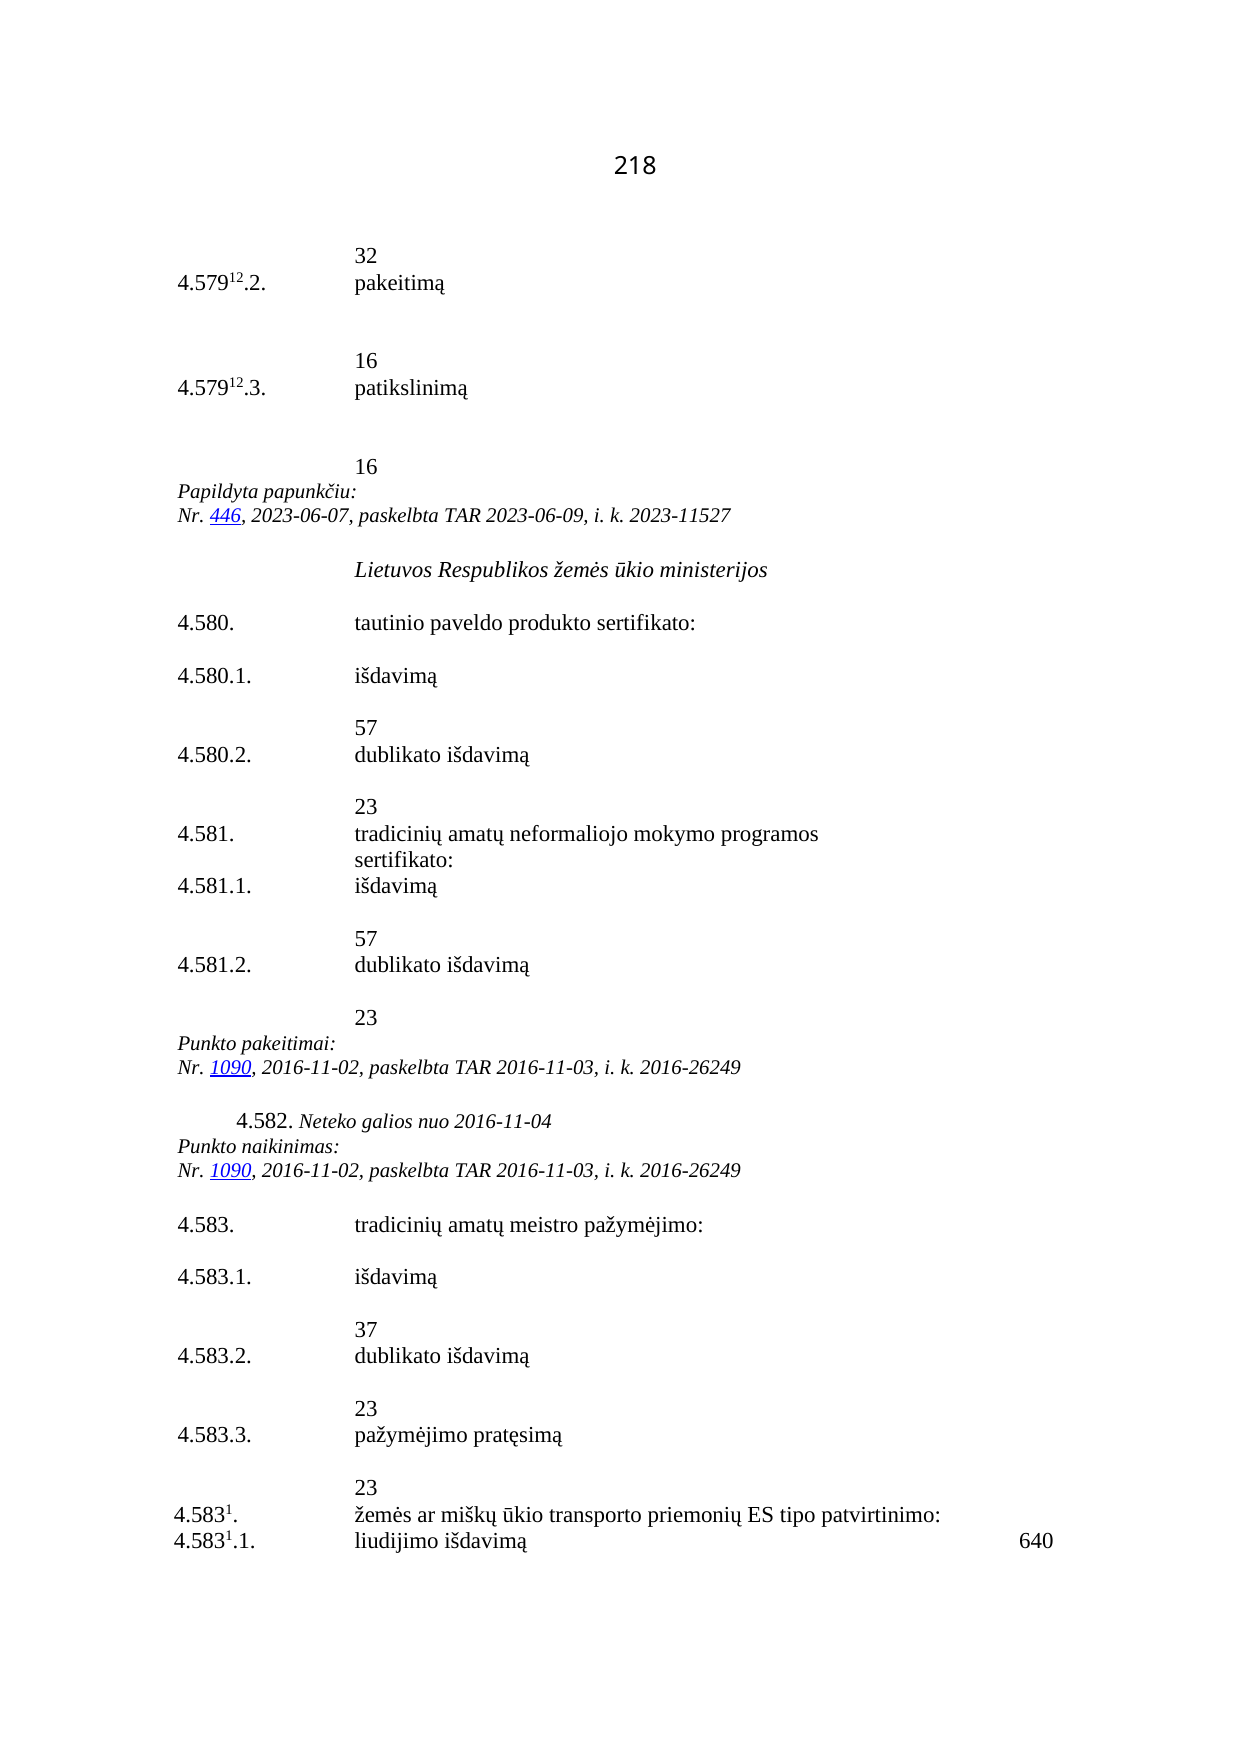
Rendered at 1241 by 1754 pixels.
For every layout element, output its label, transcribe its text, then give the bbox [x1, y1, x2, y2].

text Papildyta papunkčiu: [177, 479, 1092, 503]
text Nr. 446, 2023-06-07, paskelbta TAR 2023-06-09, i. k. 2023-11527 [177, 503, 1092, 527]
text 4.580.2. dublikato išdavimą 23 [177, 741, 945, 820]
text Punkto naikinimas: [177, 1134, 1092, 1158]
text 4.583.3. pažymėjimo pratęsimą 23 [177, 1422, 945, 1501]
text Punkto pakeitimai: [177, 1031, 1092, 1055]
text 4.583.2. dublikato išdavimą 23 [177, 1342, 945, 1422]
text 4.580.1. išdavimą 57 [177, 662, 945, 741]
text 4.581. tradicinių amatų neformaliojo mokymo programos [177, 820, 945, 846]
text 4.582. Neteko galios nuo 2016-11-04 [177, 1107, 1092, 1134]
text Lietuvos Respublikos žemės ūkio ministerijos [354, 556, 945, 609]
text 4.583.1. išdavimą 37 [177, 1263, 945, 1342]
text 4.57912.2. pakeitimą 16 [177, 268, 945, 374]
text 4.583. tradicinių amatų meistro pažymėjimo: [177, 1211, 945, 1263]
text 4.581.1. išdavimą 57 [177, 872, 945, 952]
text 4.57912.3. patikslinimą 16 [177, 374, 974, 479]
text 4.5831.1. liudijimo išdavimą 640 [174, 1527, 1092, 1553]
text 4.581.2. dublikato išdavimą 23 [177, 952, 945, 1031]
text 4.5831. žemės ar miškų ūkio transporto priemonių ES tipo patvirtinimo: [174, 1501, 1092, 1527]
text Nr. 1090, 2016-11-02, paskelbta TAR 2016-11-03, i. k. 2016-26249 [177, 1158, 1092, 1182]
text Nr. 1090, 2016-11-02, paskelbta TAR 2016-11-03, i. k. 2016-26249 [177, 1055, 1092, 1079]
text 4.580. tautinio paveldo produkto sertifikato: [177, 609, 945, 662]
text sertifikato: [354, 846, 945, 872]
text 32 [177, 216, 945, 268]
